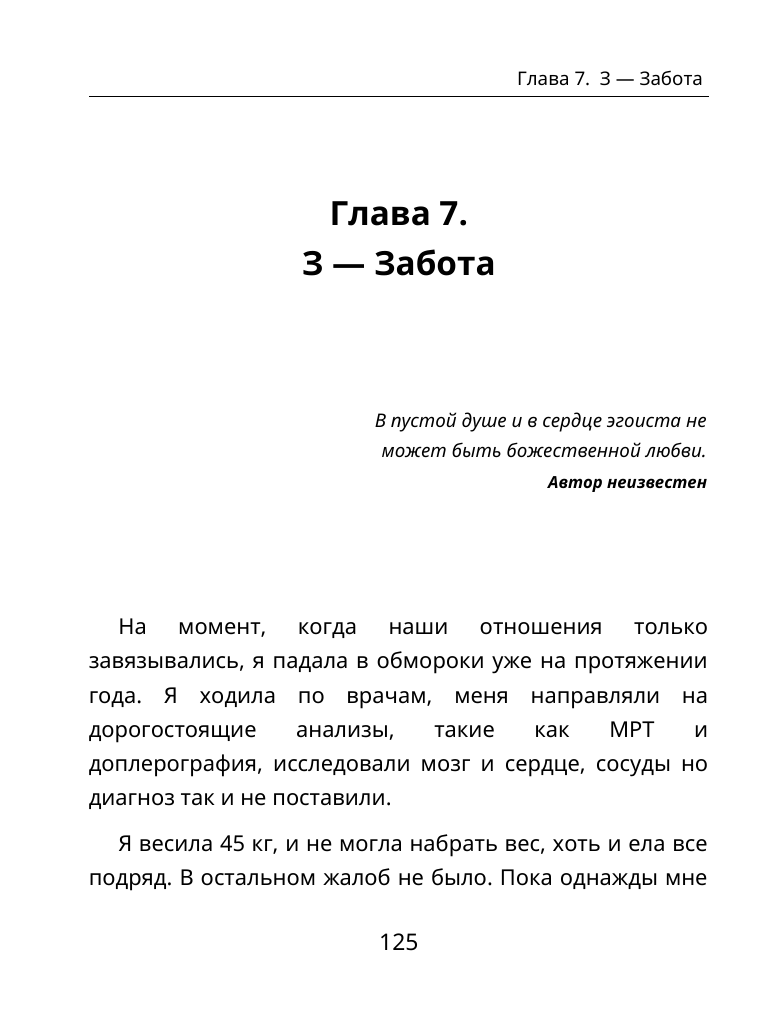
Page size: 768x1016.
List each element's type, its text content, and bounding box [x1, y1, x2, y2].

subtitle Глава 7. З — Забота [88, 185, 709, 285]
text Автор неизвестен [148, 463, 709, 493]
text На момент, когда наши отношения только завязывались, я падала в обмороки уже на протяжении года. Я ходила по врачам, меня направляли на дорогостоящие анализы, такие как МРТ и доплерография, исследовали мозг и сердце, сосуды но диагноз так и не поставили. [88, 611, 709, 812]
text Я весила 45 кг, и не могла набрать вес, хоть и ела все подряд. В остальном жалоб не было. Пока однажды мне [88, 828, 709, 892]
text В пустой душе и в сердце эгоиста не может быть божественной любви. [325, 403, 709, 463]
